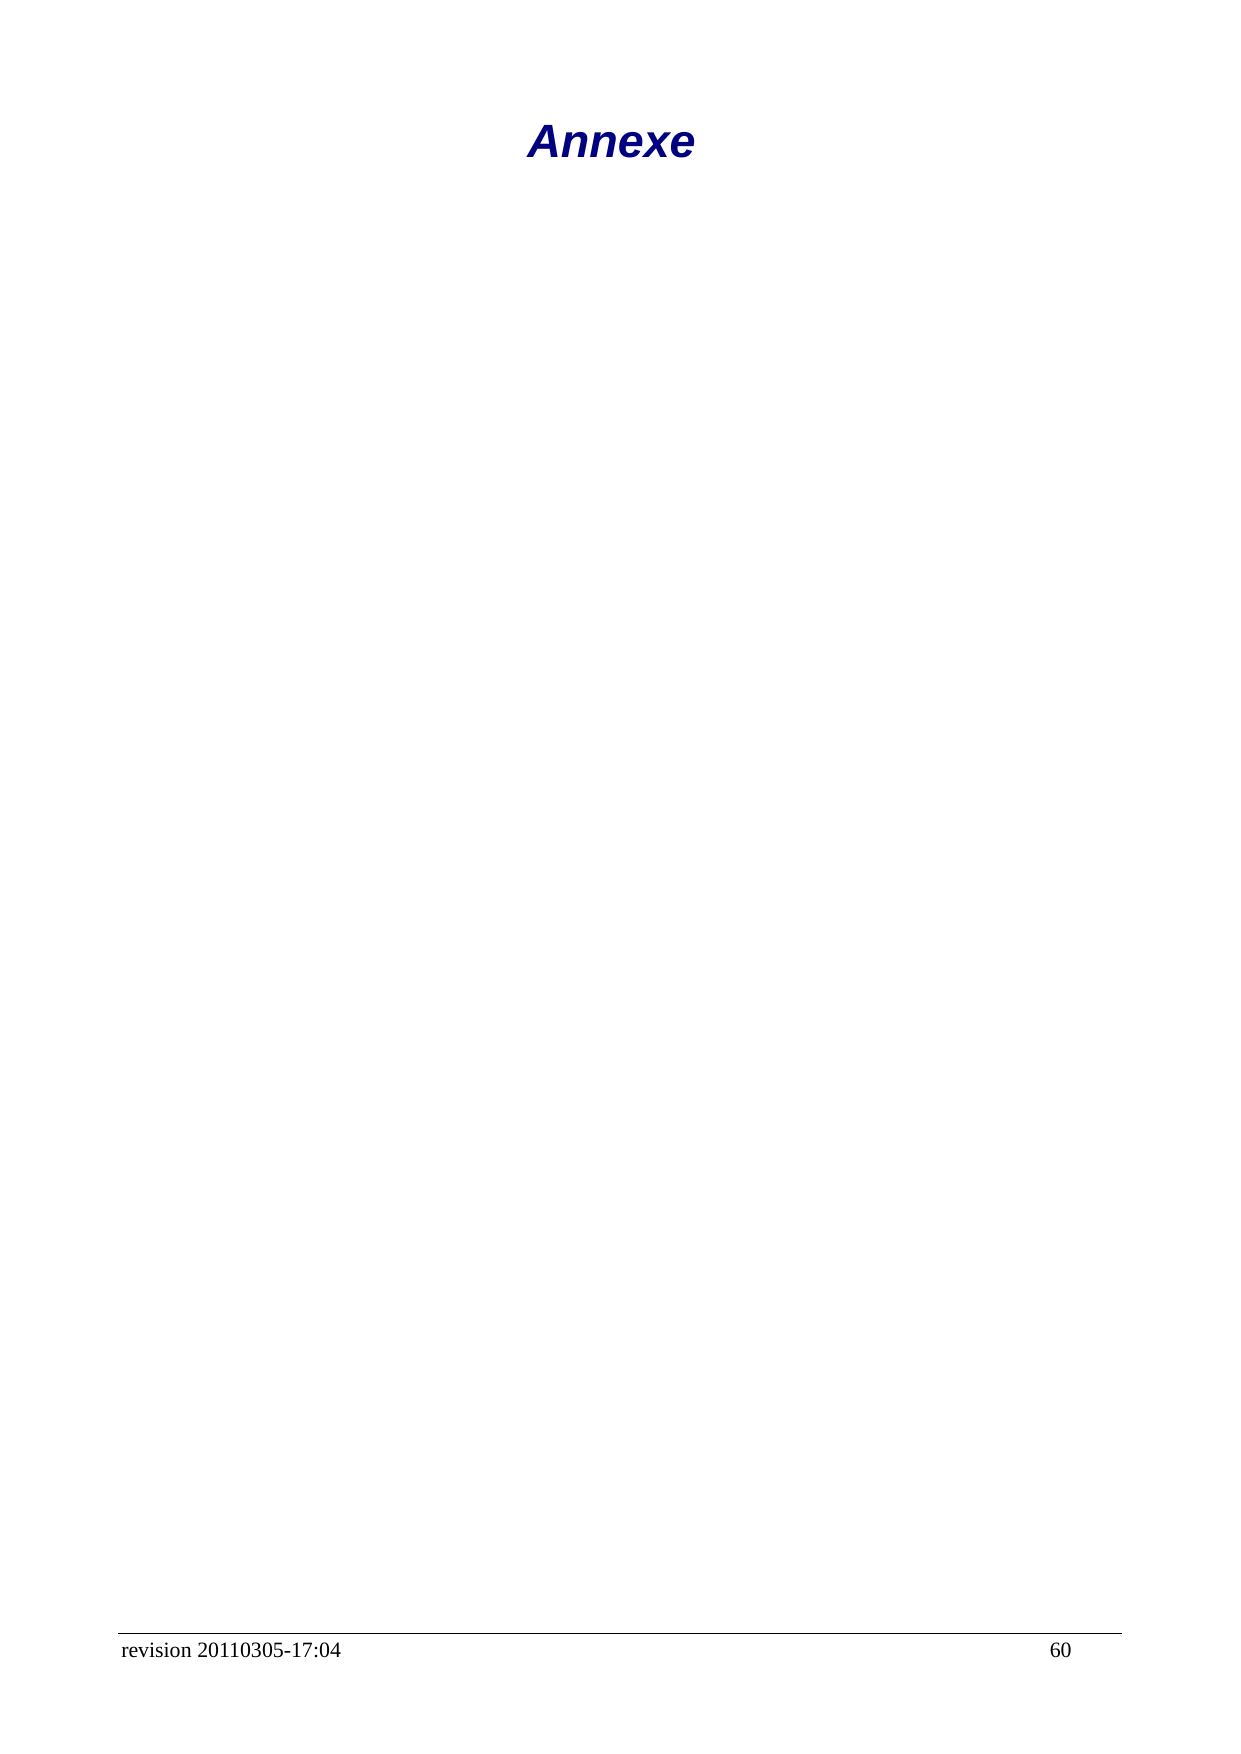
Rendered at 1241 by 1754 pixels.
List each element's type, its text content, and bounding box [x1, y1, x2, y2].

subtitle Annexe [118, 113, 1122, 167]
